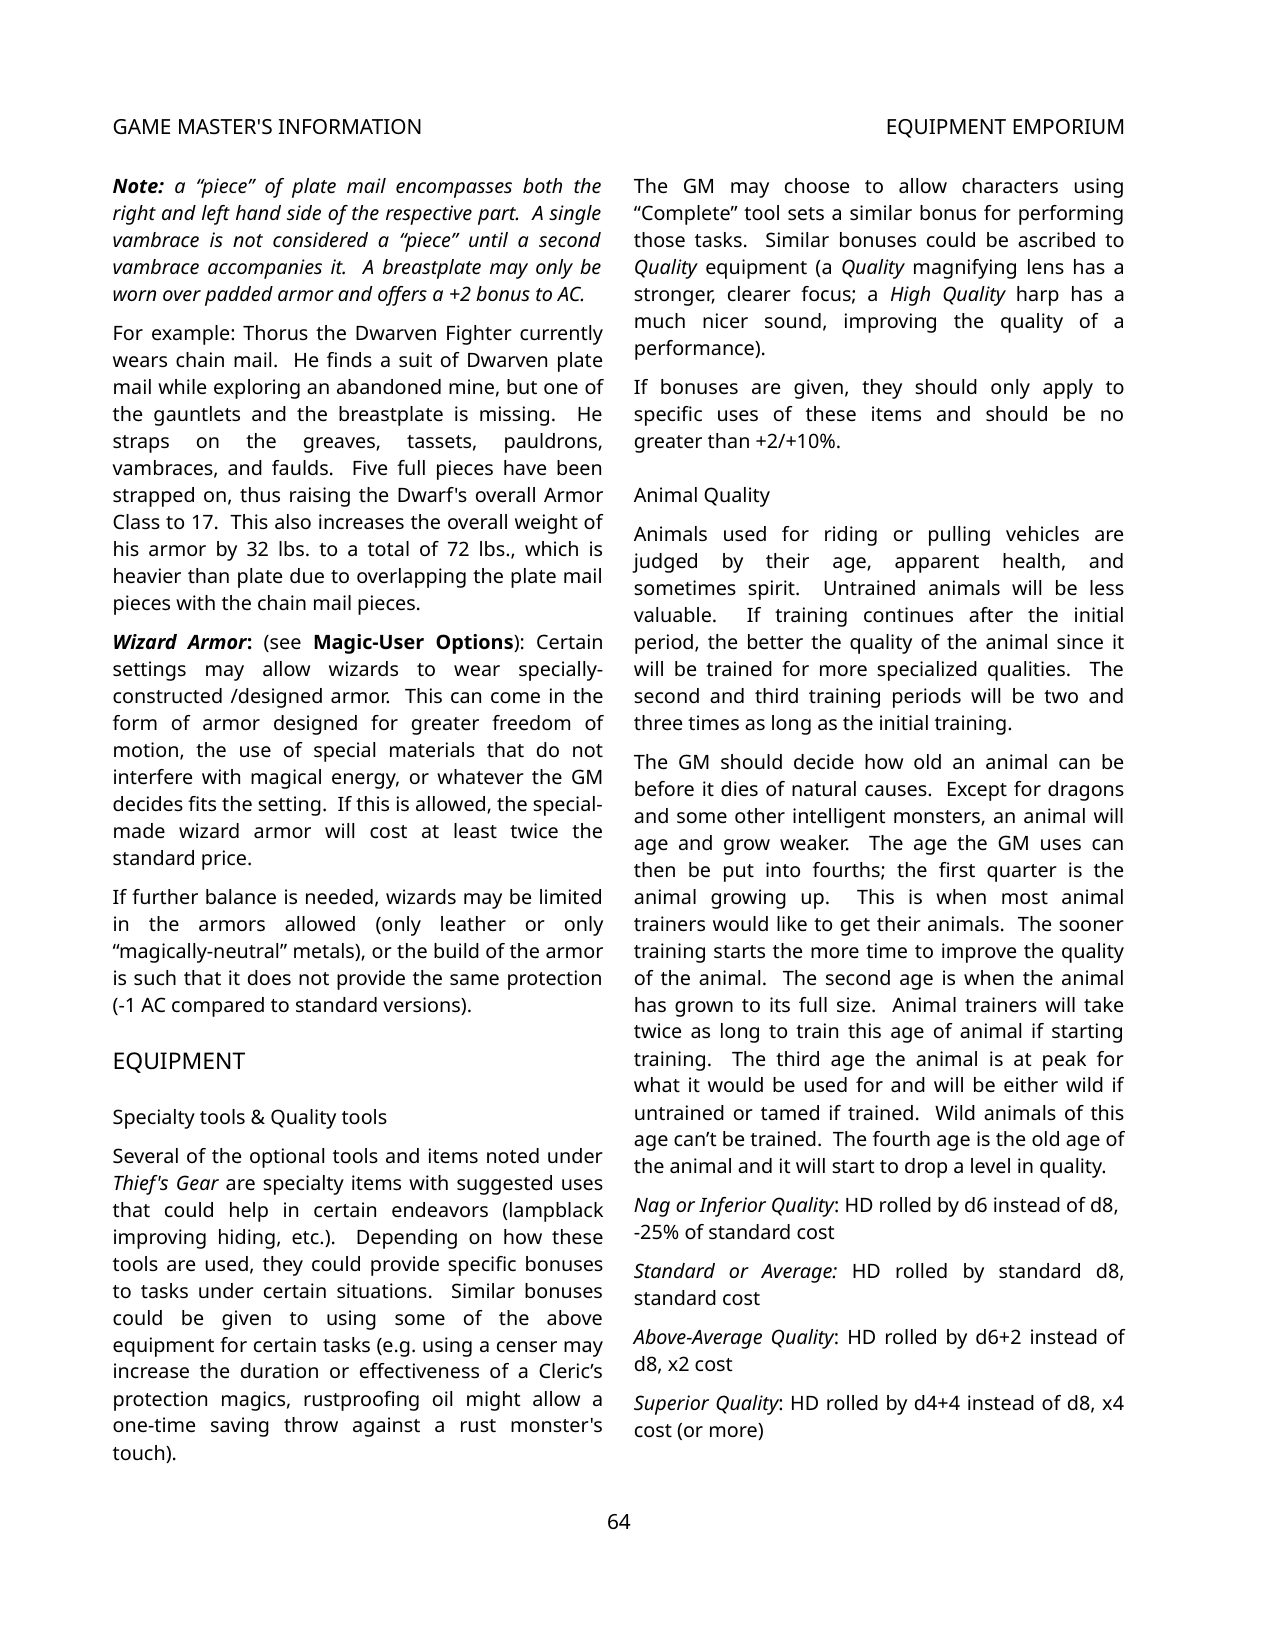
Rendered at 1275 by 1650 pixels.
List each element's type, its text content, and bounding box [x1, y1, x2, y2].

text The GM may choose to allow characters using “Complete” tool sets a similar bonus for performing those tasks. Similar bonuses could be ascribed to Quality equipment (a Quality magnifying lens has a stronger, clearer focus; a High Quality harp has a much nicer sound, improving the quality of a performance). [634, 172, 1125, 361]
text Above-Average Quality: HD rolled by d6+2 instead of d8, x2 cost [634, 1323, 1125, 1377]
subtitle Animal Quality [634, 481, 1125, 508]
text If further balance is needed, wizards may be limited in the armors allowed (only leather or only “magically-neutral” metals), or the build of the armor is such that it does not provide the same protection (-1 AC compared to standard versions). [112, 883, 604, 1018]
text Superior Quality: HD rolled by d4+4 instead of d8, x4 cost (or more) [634, 1389, 1125, 1443]
text Nag or Inferior Quality: HD rolled by d6 instead of d8, -25% of standard cost [634, 1192, 1125, 1246]
text Wizard Armor: (see Magic-User Options): Certain settings may allow wizards to wear specially-constructed /designed armor. This can come in the form of armor designed for greater freedom of motion, the use of special materials that do not interfere with magical energy, or whatever the GM decides fits the setting. If this is allowed, the special-made wizard armor will cost at least twice the standard price. [112, 628, 604, 871]
subtitle Specialty tools & Quality tools [112, 1103, 604, 1130]
text If bonuses are given, they should only apply to specific uses of these items and should be no greater than +2/+10%. [634, 373, 1125, 454]
text The GM should decide how old an animal can be before it dies of natural causes. Except for dragons and some other intelligent monsters, an animal will age and grow weaker. The age the GM uses can then be put into fourths; the first quarter is the animal growing up. This is when most animal trainers would like to get their animals. The sooner training starts the more time to improve the quality of the animal. The second age is when the animal has grown to its full size. Animal trainers will take twice as long to train this age of animal if starting training. The third age the animal is at peak for what it would be used for and will be either wild if untrained or tamed if trained. Wild animals of this age can’t be trained. The fourth age is the old age of the animal and it will start to drop a level in quality. [634, 748, 1125, 1180]
text Standard or Average: HD rolled by standard d8, standard cost [634, 1258, 1125, 1312]
text Note: a “piece” of plate mail encompasses both the right and left hand side of the respective part. A single vambrace is not considered a “piece” until a second vambrace accompanies it. A breastplate may only be worn over padded armor and offers a +2 bonus to AC. [112, 172, 604, 307]
subtitle EQUIPMENT [112, 1045, 604, 1076]
text For example: Thorus the Dwarven Fighter currently wears chain mail. He finds a suit of Dwarven plate mail while exploring an abandoned mine, but one of the gauntlets and the breastplate is missing. He straps on the greaves, tassets, pauldrons, vambraces, and faulds. Five full pieces have been strapped on, thus raising the Dwarf's overall Armor Class to 17. This also increases the overall weight of his armor by 32 lbs. to a total of 72 lbs., which is heavier than plate due to overlapping the plate mail pieces with the chain mail pieces. [112, 319, 604, 616]
text Animals used for riding or pulling vehicles are judged by their age, apparent health, and sometimes spirit. Untrained animals will be less valuable. If training continues after the initial period, the better the quality of the animal since it will be trained for more specialized qualities. The second and third training periods will be two and three times as long as the initial training. [634, 520, 1125, 736]
text Several of the optional tools and items noted under Thief's Gear are specialty items with suggested uses that could help in certain endeavors (lampblack improving hiding, etc.). Depending on how these tools are used, they could provide specific bonuses to tasks under certain situations. Similar bonuses could be given to using some of the above equipment for certain tasks (e.g. using a censer may increase the duration or effectiveness of a Cleric’s protection magics, rustproofing oil might allow a one-time saving throw against a rust monster's touch). [112, 1142, 604, 1466]
